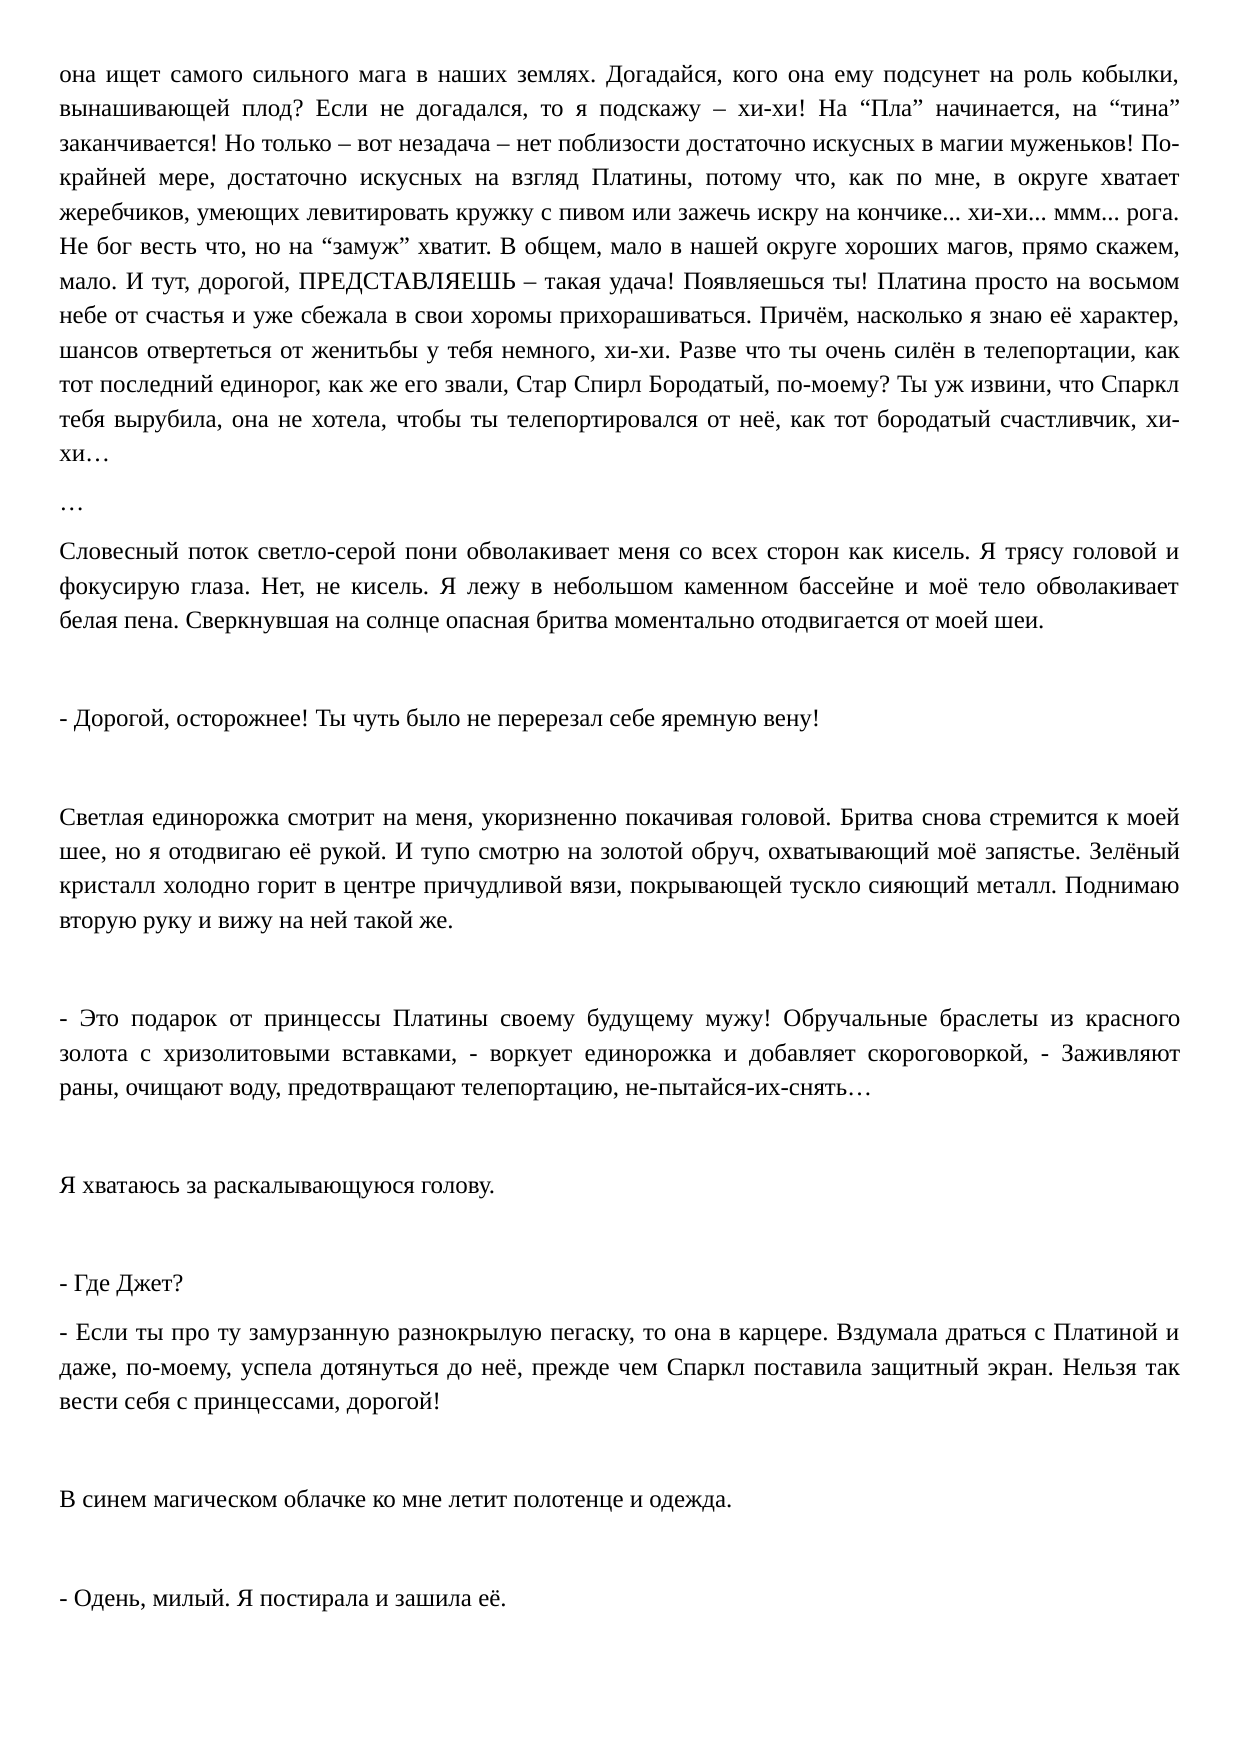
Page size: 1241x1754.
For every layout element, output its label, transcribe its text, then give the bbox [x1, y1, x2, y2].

text она ищет самого сильного мага в наших землях. Догадайся, кого она ему подсунет на роль кобылки, вынашивающей плод? Если не догадался, то я подскажу – хи-хи! На “Пла” начинается, на “тина” заканчивается! Но только – вот незадача – нет поблизости достаточно искусных в магии муженьков! По-крайней мере, достаточно искусных на взгляд Платины, потому что, как по мне, в округе хватает жеребчиков, умеющих левитировать кружку с пивом или зажечь искру на кончике... хи-хи... ммм... рога. Не бог весть что, но на “замуж” хватит. В общем, мало в нашей округе хороших магов, прямо скажем, мало. И тут, дорогой, ПРЕДСТАВЛЯЕШЬ – такая удача! Появляешься ты! Платина просто на восьмом небе от счастья и уже сбежала в свои хоромы прихорашиваться. Причём, насколько я знаю её характер, шансов отвертеться от женитьбы у тебя немного, хи-хи. Разве что ты очень силён в телепортации, как тот последний единорог, как же его звали, Стар Спирл Бородатый, по-моему? Ты уж извини, что Спаркл тебя вырубила, она не хотела, чтобы ты телепортировался от неё, как тот бородатый счастливчик, хи-хи… [59, 59, 1181, 467]
text - Дорогой, осторожнее! Ты чуть было не перерезал себе яремную вену! [59, 703, 1181, 732]
text - Где Джет? [59, 1268, 1181, 1297]
text Светлая единорожка смотрит на меня, укоризненно покачивая головой. Бритва снова стремится к моей шее, но я отодвигаю её рукой. И тупо смотрю на золотой обруч, охватывающий моё запястье. Зелёный кристалл холодно горит в центре причудливой вязи, покрывающей тускло сияющий металл. Поднимаю вторую руку и вижу на ней такой же. [59, 802, 1181, 934]
text Я хватаюсь за раскалывающуюся голову. [59, 1170, 1181, 1199]
text … [59, 487, 1181, 516]
text - Если ты про ту замурзанную разнокрылую пегаску, то она в карцере. Вздумала драться с Платиной и даже, по-моему, успела дотянуться до неё, прежде чем Спаркл поставила защитный экран. Нельзя так вести себя с принцессами, дорогой! [59, 1317, 1181, 1415]
text - Это подарок от принцессы Платины своему будущему мужу! Обручальные браслеты из красного золота с хризолитовыми вставками, - воркует единорожка и добавляет скороговоркой, - Заживляют раны, очищают воду, предотвращают телепортацию, не-пытайся-их-снять… [59, 1003, 1181, 1101]
text - Одень, милый. Я постирала и зашила её. [59, 1583, 1181, 1611]
text Словесный поток светло-серой пони обволакивает меня со всех сторон как кисель. Я трясу головой и фокусирую глаза. Нет, не кисель. Я лежу в небольшом каменном бассейне и моё тело обволакивает белая пена. Сверкнувшая на солнце опасная бритва моментально отодвигается от моей шеи. [59, 536, 1181, 634]
text В синем магическом облачке ко мне летит полотенце и одежда. [59, 1484, 1181, 1513]
